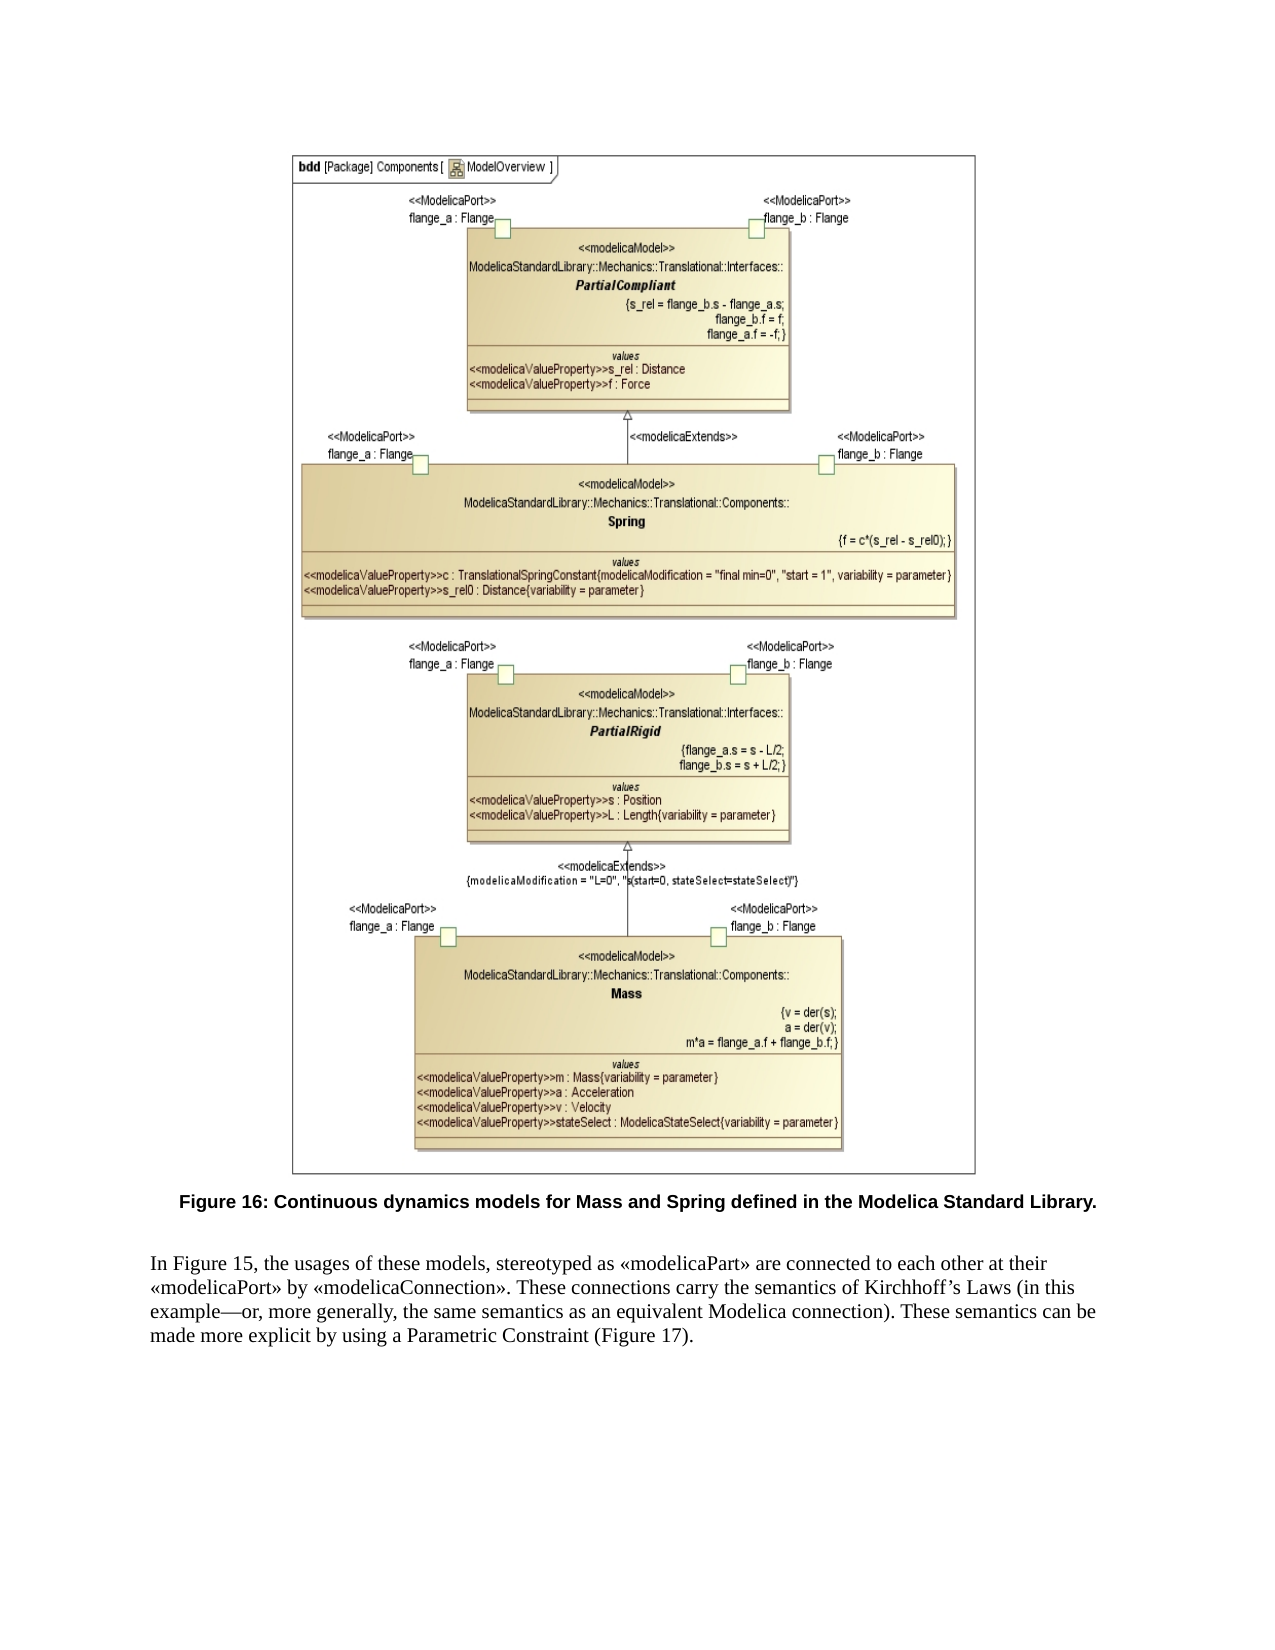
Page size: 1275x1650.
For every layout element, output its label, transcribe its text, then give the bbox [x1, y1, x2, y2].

picture [287, 150, 990, 1192]
text Figure 16: Continuous dynamics models for Mass and Spring defined in the Modelica Standard Library. [150, 1191, 1126, 1213]
text In Figure 15, the usages of these models, stereotyped as «modelicaPart» are connected to each other at their «modelicaPort» by «modelicaConnection». These connections carry the semantics of Kirchhoff’s Laws (in this example—or, more generally, the same semantics as an equivalent Modelica connection). These semantics can be made more explicit by using a Parametric Constraint (Figure 17). [150, 1251, 1125, 1347]
